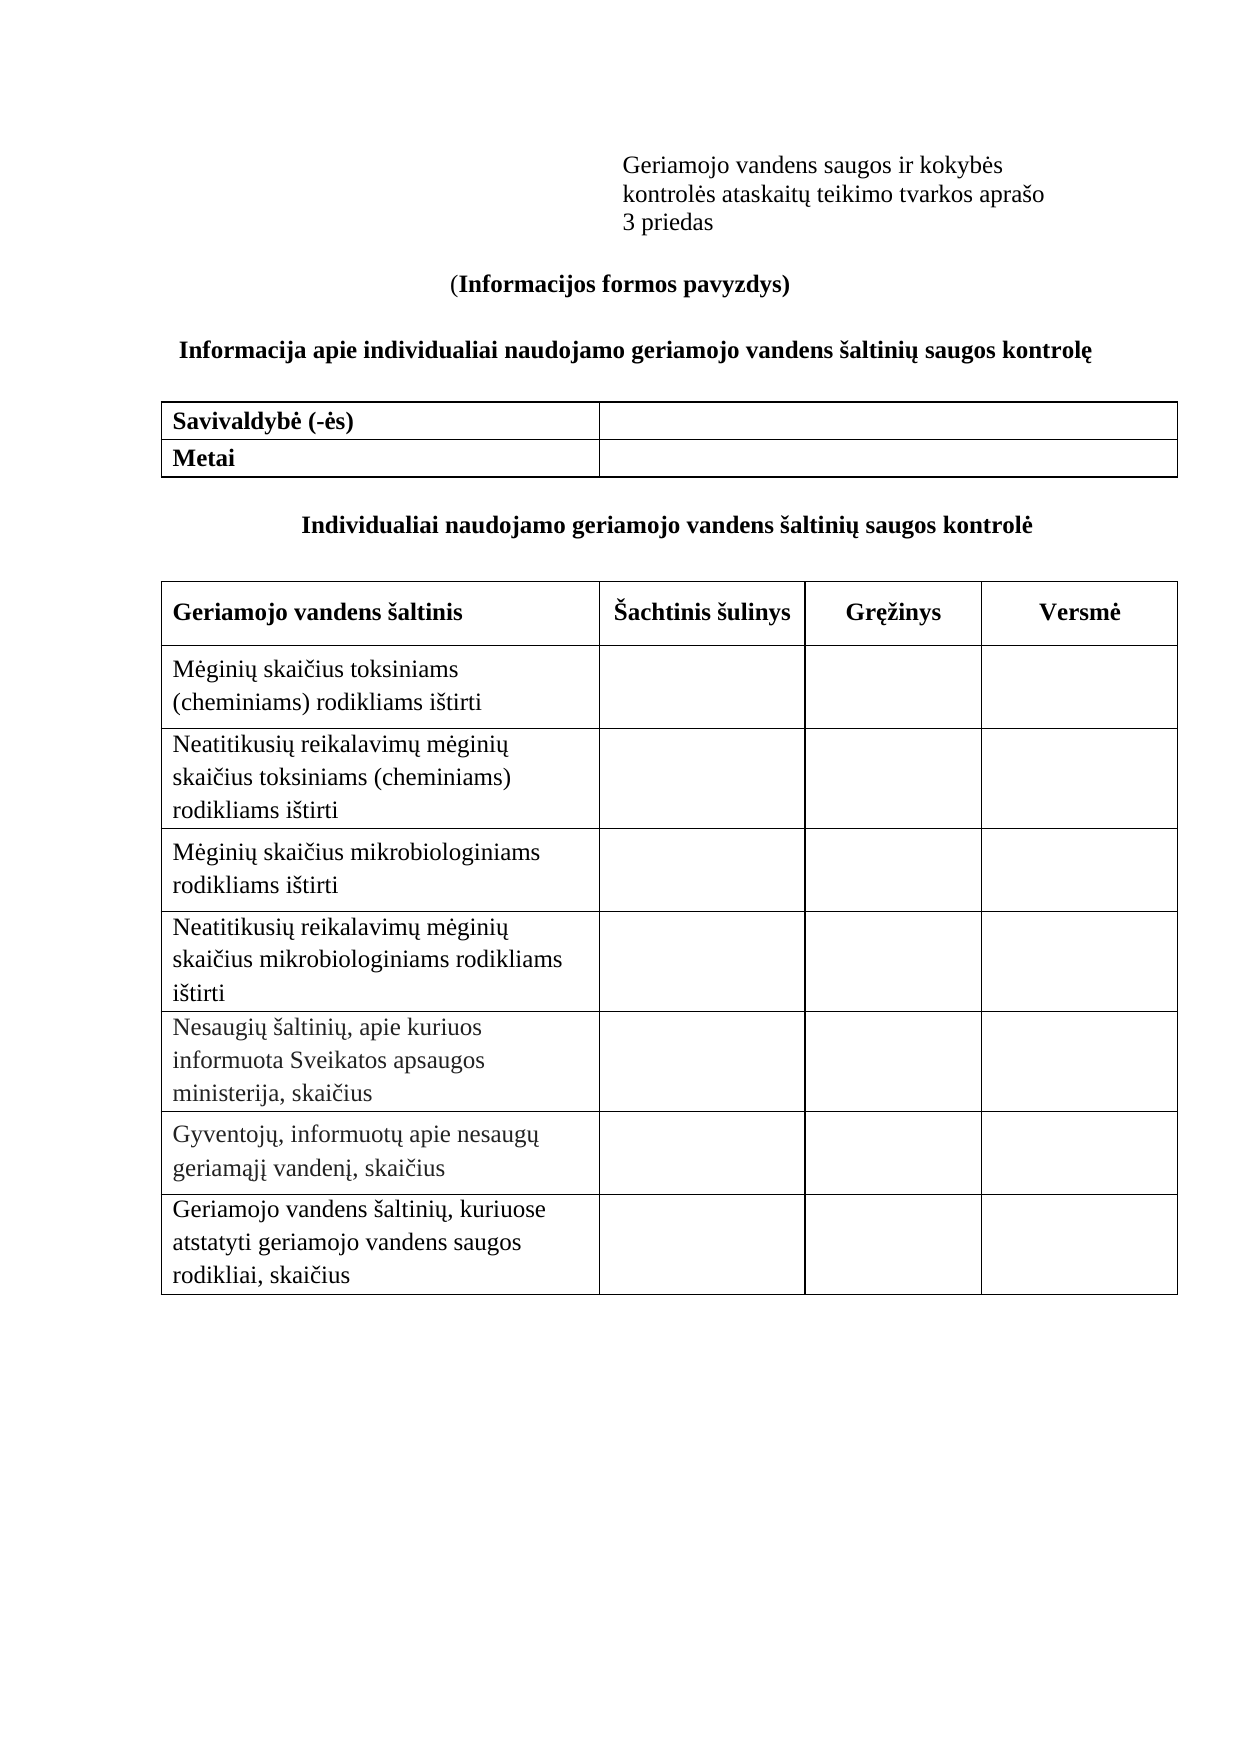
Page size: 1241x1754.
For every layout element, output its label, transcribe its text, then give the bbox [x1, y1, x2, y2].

table_cell [1178, 645, 1205, 728]
table_cell [806, 646, 981, 728]
table_cell [806, 729, 981, 828]
table_cell Neatitikusių reikalavimų mėginių skaičius toksiniams (cheminiams) rodikliams ištirti [162, 729, 599, 828]
table_cell [1178, 401, 1205, 439]
table_cell [1178, 911, 1205, 1011]
table_cell [600, 729, 804, 828]
table_header Informacija apie individualiai naudojamo geriamojo vandens šaltinių saugos kontrolę [161, 335, 1173, 401]
table_cell [805, 544, 1088, 581]
table_cell Metai [162, 440, 599, 476]
table_cell [806, 912, 981, 1011]
table_cell [806, 1195, 981, 1293]
table_cell [982, 1012, 1177, 1111]
text Geriamojo vandens saugos ir kokybės [622, 150, 1090, 179]
table_cell [982, 729, 1177, 828]
table_cell [1178, 544, 1205, 581]
table_cell [1089, 478, 1178, 510]
table_cell [600, 829, 804, 911]
table_cell [805, 478, 1088, 510]
table_cell Geriamojo vandens šaltinis [162, 582, 599, 645]
table_cell [600, 440, 1177, 476]
table_cell [806, 1012, 981, 1111]
table_cell [1178, 510, 1205, 543]
table_cell Gyventojų, informuotų apie nesaugų geriamąjį vandenį, skaičius [162, 1112, 599, 1193]
text (Informacijos formos pavyzdys) [150, 269, 1090, 298]
table_cell Savivaldybė (-ės) [162, 403, 599, 439]
table_cell [600, 646, 804, 728]
table_cell Nesaugių šaltinių, apie kuriuos informuota Sveikatos apsaugos ministerija, skaičius [162, 1012, 599, 1111]
table_cell [1173, 510, 1178, 543]
table_cell [161, 478, 805, 510]
table_cell [1178, 728, 1205, 828]
table_cell [982, 646, 1177, 728]
table_cell [982, 1195, 1177, 1293]
table_cell [982, 912, 1177, 1011]
table_header [1178, 335, 1205, 401]
table_cell [1089, 544, 1178, 581]
table_cell [982, 829, 1177, 911]
table_cell Geriamojo vandens šaltinių, kuriuose atstatyti geriamojo vandens saugos rodikliai, skaičius [162, 1195, 599, 1293]
table_cell [982, 1112, 1177, 1193]
table_cell [1178, 439, 1205, 476]
table_cell [1178, 1011, 1205, 1111]
table_cell [806, 1112, 981, 1193]
table_cell Neatitikusių reikalavimų mėginių skaičius mikrobiologiniams rodikliams ištirti [162, 912, 599, 1011]
table_header [1173, 335, 1178, 401]
table_cell Versmė [982, 582, 1177, 645]
table_cell [1178, 581, 1205, 645]
table_cell [806, 829, 981, 911]
table_cell Gręžinys [806, 582, 981, 645]
table_cell [1178, 1111, 1205, 1193]
table_cell Individualiai naudojamo geriamojo vandens šaltinių saugos kontrolė [161, 510, 1173, 543]
text 3 priedas [622, 207, 1090, 236]
table_cell [600, 1012, 804, 1111]
text kontrolės ataskaitų teikimo tvarkos aprašo [622, 179, 1090, 207]
table_cell Mėginių skaičius toksiniams (cheminiams) rodikliams ištirti [162, 646, 599, 728]
table_cell [1178, 828, 1205, 911]
table_cell [1178, 1194, 1205, 1293]
table_cell [161, 544, 805, 581]
table_cell [600, 1195, 804, 1293]
table_cell [600, 403, 1177, 439]
table_cell [1178, 476, 1205, 510]
table_cell [600, 1112, 804, 1193]
table_cell Mėginių skaičius mikrobiologiniams rodikliams ištirti [162, 829, 599, 911]
table_cell [600, 912, 804, 1011]
table_cell Šachtinis šulinys [600, 582, 804, 645]
